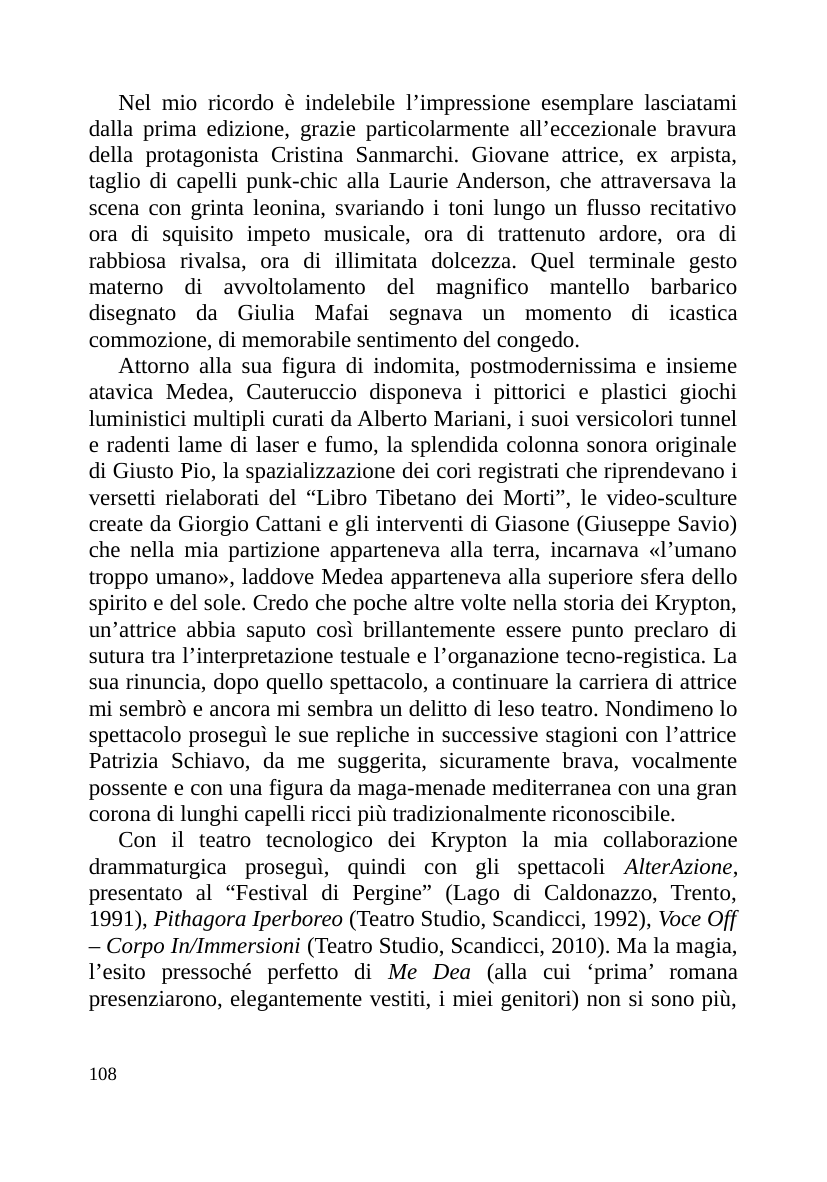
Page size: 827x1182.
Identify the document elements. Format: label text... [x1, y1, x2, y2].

text Con il teatro tecnologico dei Krypton la mia collaborazione drammaturgica proseguì, quindi con gli spettacoli AlterAzione, presentato al “Festival di Pergine” (Lago di Caldonazzo, Trento, 1991), Pithagora Iperboreo (Teatro Studio, Scandicci, 1992), Voce Off – Corpo In/Immersioni (Teatro Studio, Scandicci, 2010). Ma la magia, l’esito pressoché perfetto di Me Dea (alla cui ‘prima’ romana presenziarono, elegantemente vestiti, i miei genitori) non si sono più, [88, 826, 738, 1011]
text Nel mio ricordo è indelebile l’impressione esemplare lasciatami dalla prima edizione, grazie particolarmente all’eccezionale bravura della protagonista Cristina Sanmarchi. Giovane attrice, ex arpista, taglio di capelli punk-chic alla Laurie Anderson, che attraversava la scena con grinta leonina, svariando i toni lungo un flusso recitativo ora di squisito impeto musicale, ora di trattenuto ardore, ora di rabbiosa rivalsa, ora di illimitata dolcezza. Quel terminale gesto materno di avvoltolamento del magnifico mantello barbarico disegnato da Giulia Mafai segnava un momento di icastica commozione, di memorabile sentimento del congedo. [88, 88, 738, 352]
text Attorno alla sua figura di indomita, postmodernissima e insieme atavica Medea, Cauteruccio disponeva i pittorici e plastici giochi luministici multipli curati da Alberto Mariani, i suoi versicolori tunnel e radenti lame di laser e fumo, la splendida colonna sonora originale di Giusto Pio, la spazializzazione dei cori registrati che riprendevano i versetti rielaborati del “Libro Tibetano dei Morti”, le video-sculture create da Giorgio Cattani e gli interventi di Giasone (Giuseppe Savio) che nella mia partizione apparteneva alla terra, incarnava «l’umano troppo umano», laddove Medea apparteneva alla superiore sfera dello spirito e del sole. Credo che poche altre volte nella storia dei Krypton, un’attrice abbia saputo così brillantemente essere punto preclaro di sutura tra l’interpretazione testuale e l’organazione tecno-registica. La sua rinuncia, dopo quello spettacolo, a continuare la carriera di attrice mi sembrò e ancora mi sembra un delitto di leso teatro. Nondimeno lo spettacolo proseguì le sue repliche in successive stagioni con l’attrice Patrizia Schiavo, da me suggerita, sicuramente brava, vocalmente possente e con una figura da maga-menade mediterranea con una gran corona di lunghi capelli ricci più tradizionalmente riconoscibile. [88, 352, 738, 826]
